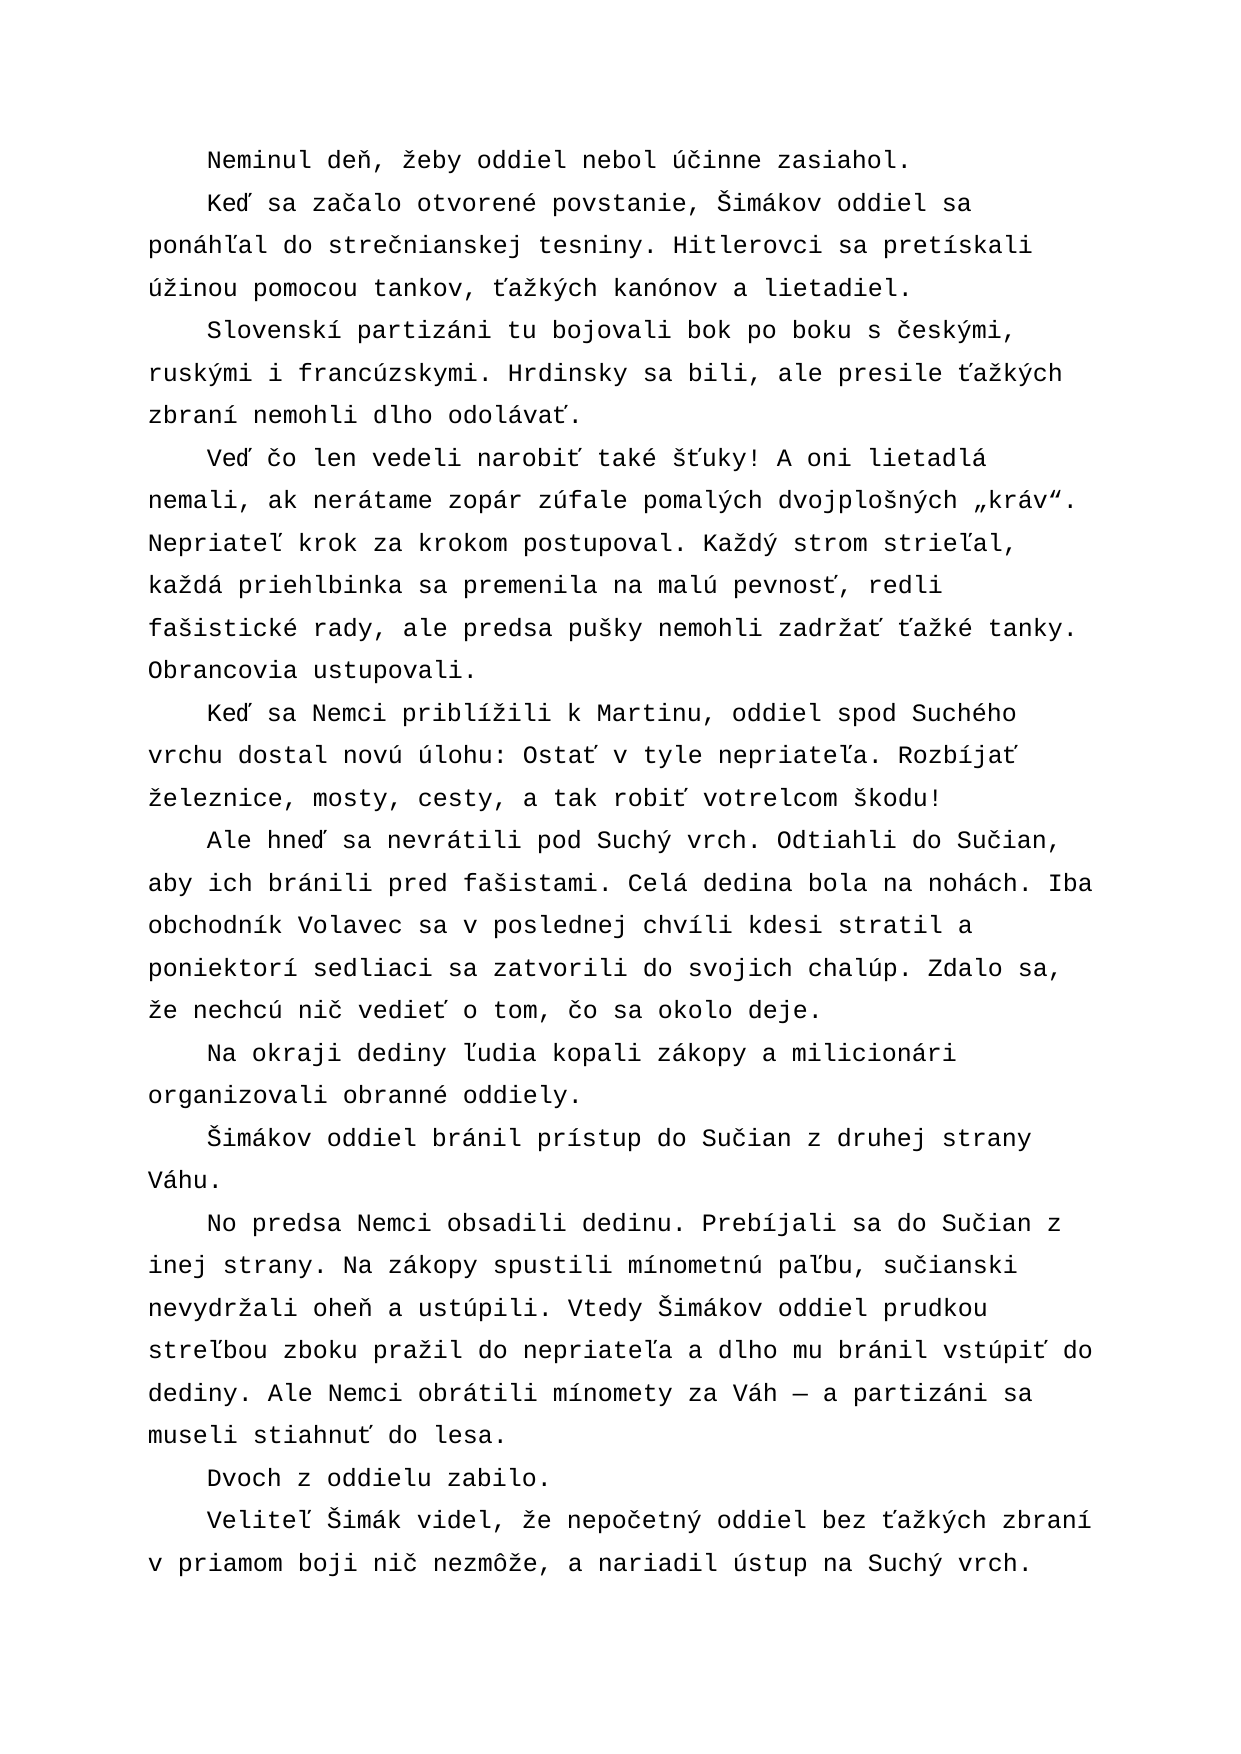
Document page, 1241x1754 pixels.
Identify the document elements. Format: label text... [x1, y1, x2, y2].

text Na okraji dediny ľudia kopali zákopy a milicionári organizovali obranné oddiely. [148, 1040, 1093, 1111]
text Dvoch z oddielu zabilo. [148, 1465, 1093, 1493]
text Veď čo len vedeli narobiť také šťuky! A oni lietadlá nemali, ak nerátame zopár zúfale pomalých dvojplošných „kráv“. Nepriateľ krok za krokom postupoval. Každý strom strieľal, každá priehlbinka sa premenila na malú pevnosť, redli fašistické rady, ale predsa pušky nemohli zadržať ťažké tanky. Obrancovia ustupovali. [148, 445, 1093, 686]
text No predsa Nemci obsadili dedinu. Prebíjali sa do Sučian z inej strany. Na zákopy spustili mínometnú paľbu, sučianski nevydržali oheň a ustúpili. Vtedy Šimákov oddiel prudkou streľbou zboku pražil do nepriateľa a dlho mu bránil vstúpiť do dediny. Ale Nemci obrátili mínomety za Váh — a partizáni sa museli stiahnuť do lesa. [148, 1210, 1093, 1451]
text Keď sa Nemci priblížili k Martinu, oddiel spod Suchého vrchu dostal novú úlohu: Ostať v tyle nepriateľa. Rozbíjať železnice, mosty, cesty, a tak robiť votrelcom škodu! [148, 700, 1093, 813]
text Keď sa začalo otvorené povstanie, Šimákov oddiel sa ponáhľal do strečnianskej tesniny. Hitlerovci sa pretískali úžinou pomocou tankov, ťažkých kanónov a lietadiel. [148, 190, 1093, 303]
text Neminul deň, žeby oddiel nebol účinne zasiahol. [148, 148, 1093, 176]
text Slovenskí partizáni tu bojovali bok po boku s českými, ruskými i francúzskymi. Hrdinsky sa bili, ale presile ťažkých zbraní nemohli dlho odolávať. [148, 318, 1093, 431]
text Ale hneď sa nevrátili pod Suchý vrch. Odtiahli do Sučian, aby ich bránili pred fašistami. Celá dedina bola na nohách. Iba obchodník Volavec sa v poslednej chvíli kdesi stratil a poniektorí sedliaci sa zatvorili do svojich chalúp. Zdalo sa, že nechcú nič vedieť o tom, čo sa okolo deje. [148, 828, 1093, 1026]
text Veliteľ Šimák videl, že nepočetný oddiel bez ťažkých zbraní v priamom boji nič nezmôže, a nariadil ústup na Suchý vrch. [148, 1508, 1093, 1578]
text Šimákov oddiel bránil prístup do Sučian z druhej strany Váhu. [148, 1125, 1093, 1196]
